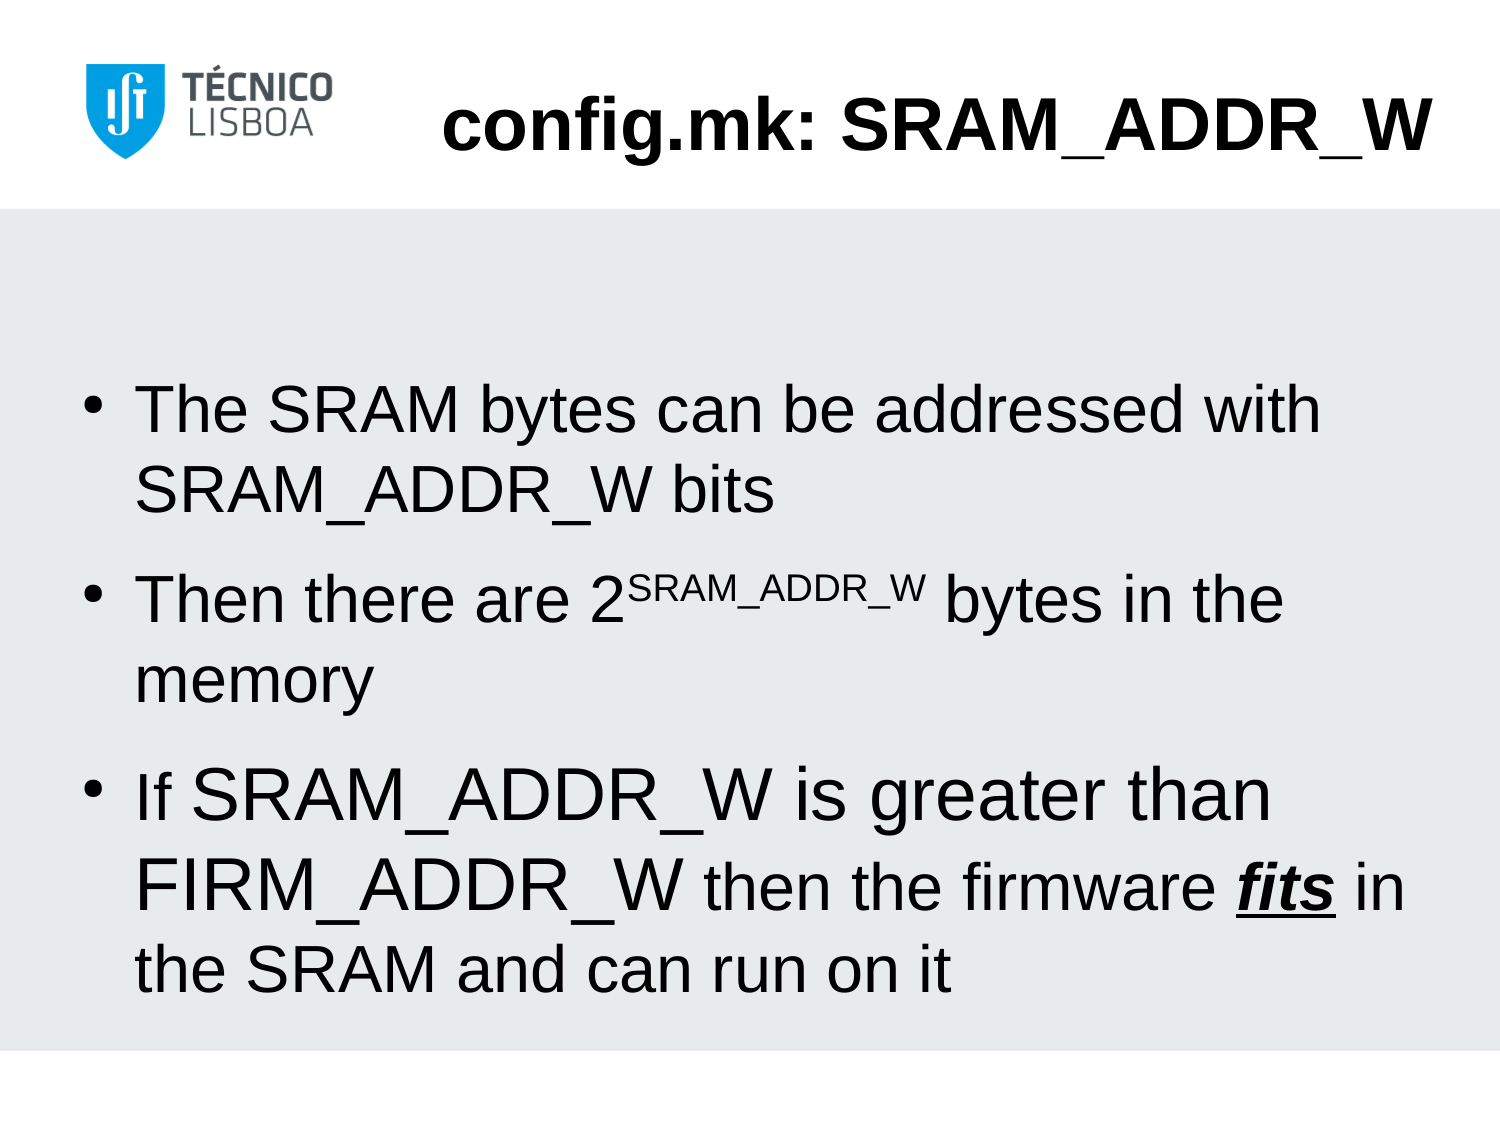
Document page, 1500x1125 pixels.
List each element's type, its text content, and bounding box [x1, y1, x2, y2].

list The SRAM bytes can be addressed with SRAM_ADDR_W bits Then there are 2SRAM_ADDR_W bytes in the memory If SRAM_ADDR_W is greater than FIRM_ADDR_W then the firmware fits in the SRAM and can run on it [63, 366, 1477, 1028]
title config.mk: SRAM_ADDR_W [426, 49, 1500, 192]
picture [0, 0, 1500, 1125]
